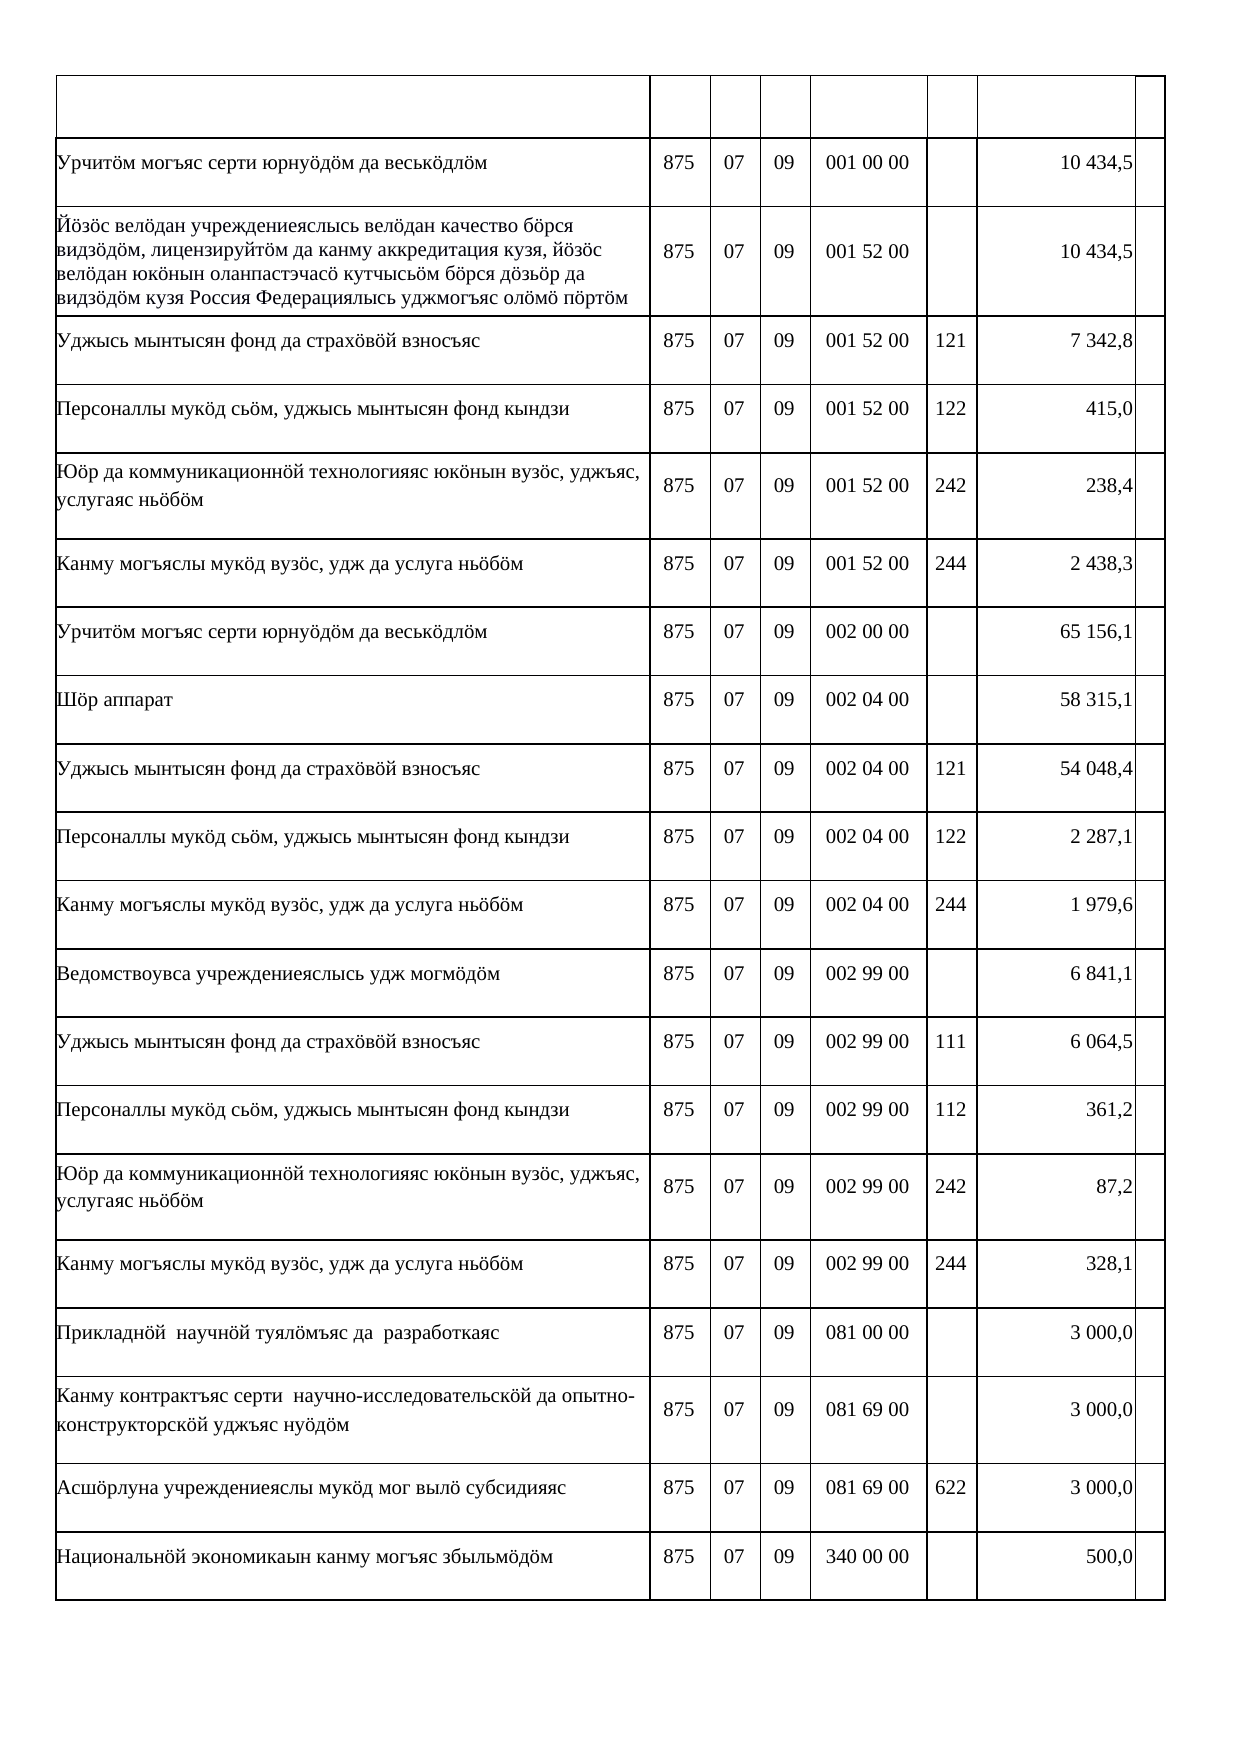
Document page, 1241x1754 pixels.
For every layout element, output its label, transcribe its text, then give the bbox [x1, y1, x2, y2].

table_cell 238,4 [978, 454, 1135, 538]
table_cell Канму могъяслы мукӧд вузӧс, удж да услуга ньӧбӧм [57, 1241, 649, 1307]
table_cell [1136, 1309, 1164, 1376]
table_cell 875 [651, 745, 710, 811]
table_cell 001 52 00 [811, 540, 926, 606]
table_cell 875 [651, 1377, 710, 1463]
table_cell Юӧр да коммуникационнӧй технологияяс юкӧнын вузӧс, уджъяс, услугаяс ньӧбӧм [57, 454, 649, 538]
table_header [928, 76, 977, 137]
table_cell [928, 950, 976, 1016]
table_cell 622 [928, 1464, 976, 1531]
table_cell 07 [711, 950, 760, 1016]
table_cell 09 [761, 1086, 810, 1153]
table_cell 07 [711, 207, 760, 315]
table_cell 09 [761, 1533, 810, 1599]
table_cell 3 000,0 [978, 1464, 1135, 1531]
table_cell 09 [761, 317, 810, 384]
table_cell [1136, 1464, 1164, 1531]
table_cell Канму могъяслы мукӧд вузӧс, удж да услуга ньӧбӧм [57, 540, 649, 606]
table_cell 112 [928, 1086, 976, 1153]
table_cell 07 [711, 1464, 760, 1531]
table_cell 002 04 00 [811, 881, 926, 948]
table_cell 6 064,5 [978, 1018, 1135, 1084]
table_cell 875 [651, 950, 710, 1016]
table_cell 111 [928, 1018, 976, 1084]
table_cell 002 99 00 [811, 950, 926, 1016]
table_cell [1136, 813, 1164, 879]
table_cell Урчитӧм могъяс серти юрнуӧдӧм да веськӧдлӧм [57, 608, 649, 674]
table_cell [1136, 881, 1164, 948]
table_cell [1136, 1377, 1164, 1463]
table_cell [928, 1377, 976, 1463]
table_cell [1136, 1086, 1164, 1153]
table_cell Уджысь мынтысян фонд да страхӧвӧй взносъяс [57, 1018, 649, 1084]
table_cell 001 00 00 [811, 139, 926, 206]
table_header [57, 76, 649, 137]
table_cell 09 [761, 385, 810, 452]
table_cell 7 342,8 [978, 317, 1135, 384]
table_cell 002 00 00 [811, 608, 926, 674]
table_cell 1 979,6 [978, 881, 1135, 948]
table_cell Уджысь мынтысян фонд да страхӧвӧй взносъяс [57, 317, 649, 384]
table_cell 121 [928, 317, 976, 384]
table_cell Йӧзӧс велӧдан учреждениеяслысь велӧдан качество бӧрся видзӧдӧм, лицензируйтӧм да канму аккредитация кузя, йӧзӧс велӧдан юкӧнын оланпастэчасӧ кутчысьӧм бӧрся дӧзьӧр да видзӧдӧм кузя Россия Федерациялысь уджмогъяс олӧмӧ пӧртӧм [57, 207, 649, 315]
table_cell 07 [711, 1377, 760, 1463]
table_cell 122 [928, 385, 976, 452]
table_cell [1136, 950, 1164, 1016]
table_header [1136, 77, 1164, 137]
table_cell 875 [651, 1309, 710, 1376]
table_cell 54 048,4 [978, 745, 1135, 811]
table_cell [1136, 207, 1164, 315]
table_cell 081 69 00 [811, 1464, 926, 1531]
table_cell 07 [711, 608, 760, 674]
table_cell Ведомствоувса учреждениеяслысь удж могмӧдӧм [57, 950, 649, 1016]
table_cell 09 [761, 950, 810, 1016]
table_cell Юӧр да коммуникационнӧй технологияяс юкӧнын вузӧс, уджъяс, услугаяс ньӧбӧм [57, 1155, 649, 1239]
table_cell Канму контрактъяс серти научно-исследовательскӧй да опытно-конструкторскӧй уджъяс нуӧдӧм [57, 1377, 649, 1463]
table_cell Персоналлы мукӧд сьӧм, уджысь мынтысян фонд кындзи [57, 385, 649, 452]
table_cell 07 [711, 676, 760, 743]
table_cell 002 99 00 [811, 1241, 926, 1307]
table_cell 87,2 [978, 1155, 1135, 1239]
table_cell Национальнӧй экономикаын канму могъяс збыльмӧдӧм [57, 1533, 649, 1599]
table_cell 001 52 00 [811, 385, 926, 452]
table_cell [1136, 676, 1164, 743]
table_cell Персоналлы мукӧд сьӧм, уджысь мынтысян фонд кындзи [57, 813, 649, 879]
table_cell 07 [711, 813, 760, 879]
table_cell Персоналлы мукӧд сьӧм, уджысь мынтысян фонд кындзи [57, 1086, 649, 1153]
table_cell 244 [928, 881, 976, 948]
table_cell 09 [761, 1309, 810, 1376]
table_cell [1136, 454, 1164, 538]
table_cell 875 [651, 139, 710, 206]
table_cell 07 [711, 881, 760, 948]
table_cell [1136, 745, 1164, 811]
table_cell 122 [928, 813, 976, 879]
table_cell 2 287,1 [978, 813, 1135, 879]
table_cell [1136, 1241, 1164, 1307]
table_cell 875 [651, 207, 710, 315]
table_cell 07 [711, 1309, 760, 1376]
table_cell 07 [711, 540, 760, 606]
table_cell 081 69 00 [811, 1377, 926, 1463]
table_cell 875 [651, 676, 710, 743]
table_cell 07 [711, 139, 760, 206]
table_cell 875 [651, 540, 710, 606]
table_cell 07 [711, 317, 760, 384]
table_cell [1136, 1018, 1164, 1084]
table_cell 09 [761, 1377, 810, 1463]
table_header [651, 76, 710, 137]
table_cell 07 [711, 1533, 760, 1599]
table_cell 07 [711, 454, 760, 538]
table_cell 58 315,1 [978, 676, 1135, 743]
table_cell Уджысь мынтысян фонд да страхӧвӧй взносъяс [57, 745, 649, 811]
table_cell 09 [761, 1464, 810, 1531]
table_cell 3 000,0 [978, 1377, 1135, 1463]
table_cell 09 [761, 1018, 810, 1084]
table_cell 875 [651, 1086, 710, 1153]
table_cell 07 [711, 745, 760, 811]
table_cell 3 000,0 [978, 1309, 1135, 1376]
table_header [811, 76, 927, 137]
table_cell 500,0 [978, 1533, 1135, 1599]
table_cell Канму могъяслы мукӧд вузӧс, удж да услуга ньӧбӧм [57, 881, 649, 948]
table_cell Асшӧрлуна учреждениеяслы мукӧд мог вылӧ субсидияяс [57, 1464, 649, 1531]
table_cell 875 [651, 385, 710, 452]
table_cell [928, 139, 976, 206]
table_cell 001 52 00 [811, 317, 926, 384]
table_cell [928, 1533, 976, 1599]
table_cell 415,0 [978, 385, 1135, 452]
table_cell 244 [928, 540, 976, 606]
table_cell 121 [928, 745, 976, 811]
table_cell 875 [651, 317, 710, 384]
table_cell [1136, 540, 1164, 606]
table_cell 002 04 00 [811, 745, 926, 811]
table_cell 09 [761, 540, 810, 606]
table_cell [1136, 1155, 1164, 1239]
table_cell 07 [711, 1086, 760, 1153]
table_cell 001 52 00 [811, 454, 926, 538]
table_cell 09 [761, 676, 810, 743]
table_cell 09 [761, 139, 810, 206]
table_cell 09 [761, 1155, 810, 1239]
table_cell 242 [928, 1155, 976, 1239]
table_header [978, 76, 1135, 137]
table_cell 002 99 00 [811, 1086, 926, 1153]
table_cell 875 [651, 454, 710, 538]
table_cell 875 [651, 608, 710, 674]
table_cell 081 00 00 [811, 1309, 926, 1376]
table_cell 002 99 00 [811, 1155, 926, 1239]
table_cell 09 [761, 207, 810, 315]
table_cell 002 99 00 [811, 1018, 926, 1084]
table_cell 875 [651, 1241, 710, 1307]
table_cell 875 [651, 1464, 710, 1531]
table_cell 875 [651, 813, 710, 879]
table_header [761, 76, 810, 137]
table_cell [1136, 608, 1164, 674]
table_cell 2 438,3 [978, 540, 1135, 606]
table_cell 07 [711, 1018, 760, 1084]
table_cell 875 [651, 1533, 710, 1599]
table_cell 10 434,5 [978, 207, 1135, 315]
table_cell [928, 1309, 976, 1376]
table_cell [1136, 1533, 1164, 1599]
table_cell 09 [761, 813, 810, 879]
table_cell 002 04 00 [811, 676, 926, 743]
table_cell 001 52 00 [811, 207, 926, 315]
table_cell 07 [711, 1155, 760, 1239]
table_cell 002 04 00 [811, 813, 926, 879]
table_cell Шӧр аппарат [57, 676, 649, 743]
table_cell 340 00 00 [811, 1533, 926, 1599]
table_cell [1136, 385, 1164, 452]
table_cell 09 [761, 745, 810, 811]
table_cell 328,1 [978, 1241, 1135, 1307]
table_cell 07 [711, 385, 760, 452]
table_cell Урчитӧм могъяс серти юрнуӧдӧм да веськӧдлӧм [57, 139, 649, 206]
table_cell 875 [651, 1018, 710, 1084]
table_cell [1136, 139, 1164, 206]
table_cell 65 156,1 [978, 608, 1135, 674]
table_cell 242 [928, 454, 976, 538]
table_cell 09 [761, 454, 810, 538]
table_cell 361,2 [978, 1086, 1135, 1153]
table_cell 07 [711, 1241, 760, 1307]
table_header [711, 76, 760, 137]
table_cell 09 [761, 608, 810, 674]
table_cell 10 434,5 [978, 139, 1135, 206]
table_cell 09 [761, 881, 810, 948]
table_cell 875 [651, 1155, 710, 1239]
table_cell 09 [761, 1241, 810, 1307]
table_cell 244 [928, 1241, 976, 1307]
table_cell [928, 608, 976, 674]
table_cell [928, 676, 976, 743]
table_cell [1136, 317, 1164, 384]
table_cell 875 [651, 881, 710, 948]
table_cell 6 841,1 [978, 950, 1135, 1016]
table_cell Прикладнӧй научнӧй туялӧмъяс да разработкаяс [57, 1309, 649, 1376]
table_cell [928, 207, 976, 315]
